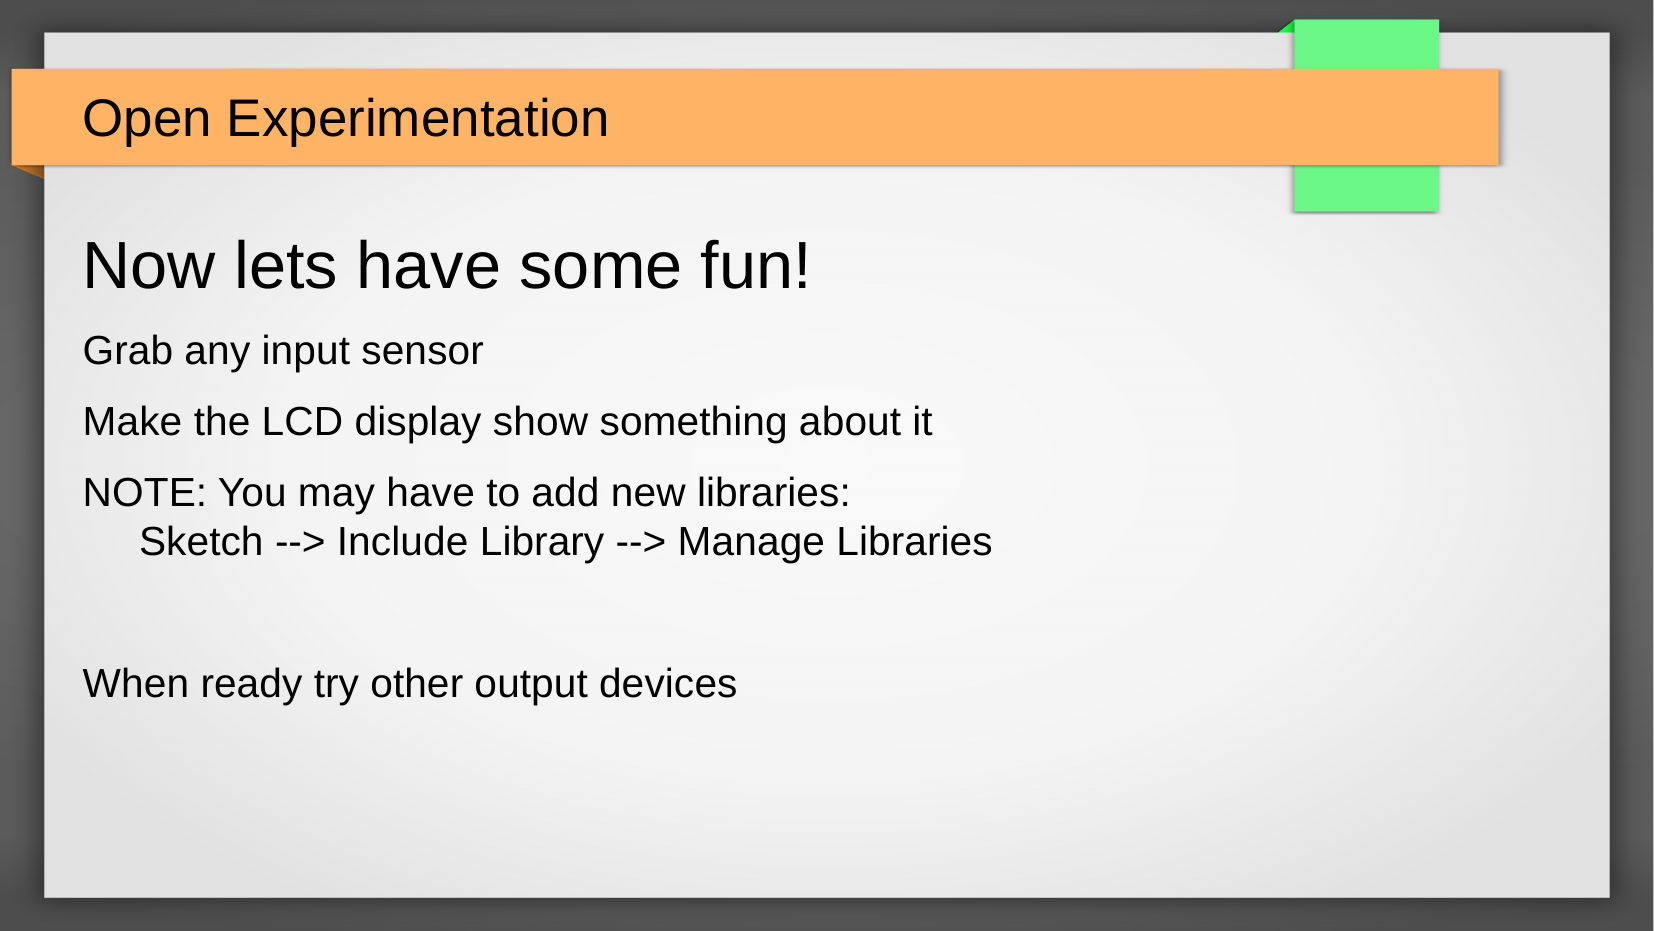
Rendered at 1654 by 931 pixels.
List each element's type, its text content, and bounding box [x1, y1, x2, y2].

picture [0, 0, 1654, 931]
title Open Experimentation [82, 70, 1264, 160]
list Now lets have some fun! Grab any input sensor Make the LCD display show something about it NOTE: You may have to add new libraries: Sketch --> Include Library --> Manage Libraries When ready try other output devices [82, 221, 1571, 761]
